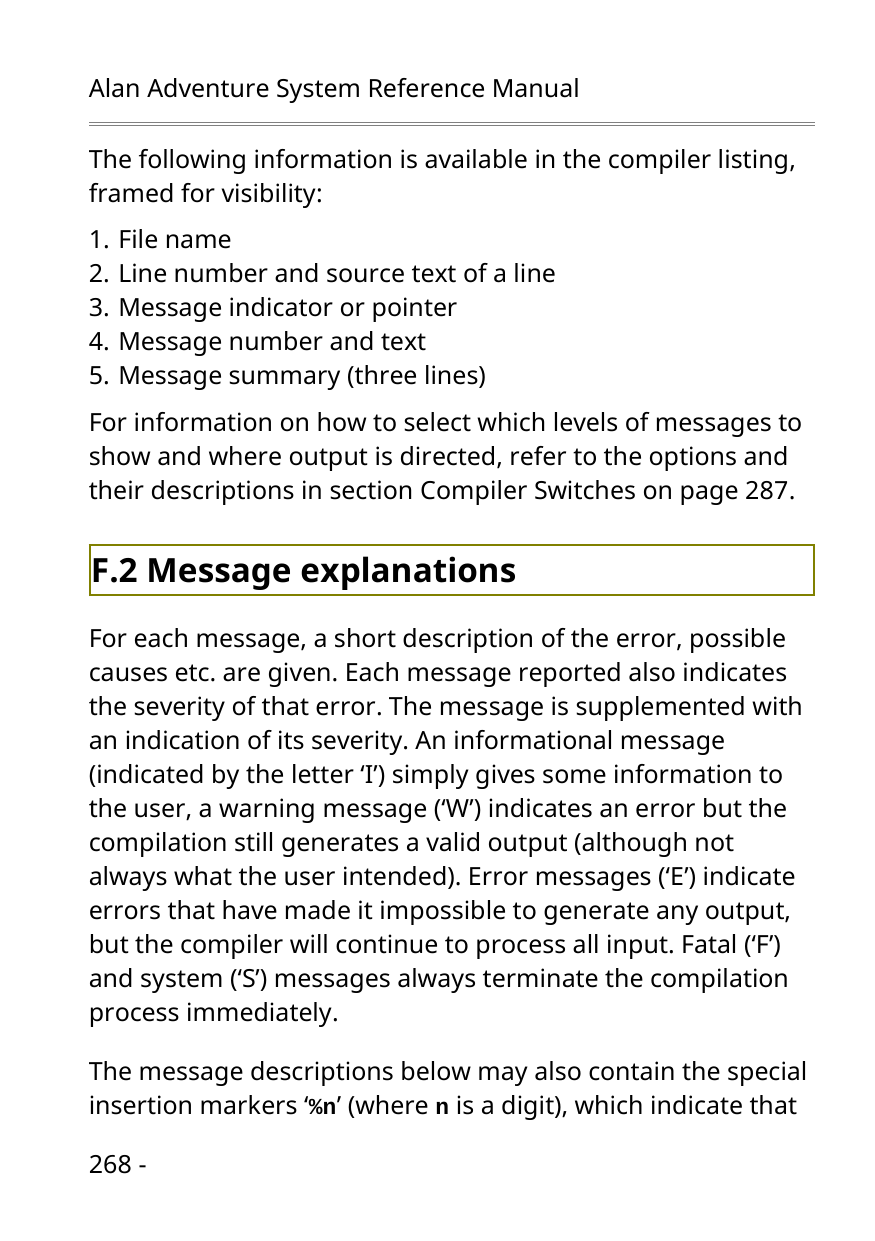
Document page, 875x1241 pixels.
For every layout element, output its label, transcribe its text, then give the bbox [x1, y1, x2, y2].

list Line number and source text of a line [88, 256, 815, 290]
text The message descriptions below may also contain the special insertion mark­ers ‘%n’ (where n is a digit), which indicate that [88, 1054, 815, 1122]
text For information on how to select which levels of messages to show and where output is directed, refer to the options and their descriptions in section Compiler Switches on page 232. [88, 405, 815, 507]
list File name [88, 222, 815, 256]
list Message number and text [88, 324, 815, 358]
list Message summary (three lines) [88, 358, 815, 392]
text The following information is available in the compiler listing, framed for visibility: [88, 142, 815, 210]
text For each message, a short description of the error, possible causes etc. are giv­en. Each message reported also indicates the severity of that error. The mes­sage is supplemented with an indication of its severity. An informational mes­sage (indicated by the letter ‘I’) simply gives some information to the user, a warning message (‘W’) indicates an error but the compilation still generates a valid out­put (although not always what the user intended). Error messages (‘E’) indicate errors that have made it impossible to generate any output, but the compiler will continue to process all input. Fatal (‘F’) and system (‘S’) messages always terminate the compilation process immediately. [88, 621, 815, 1029]
list Message indicator or pointer [88, 290, 815, 324]
subtitle Message explanations [91, 546, 813, 594]
